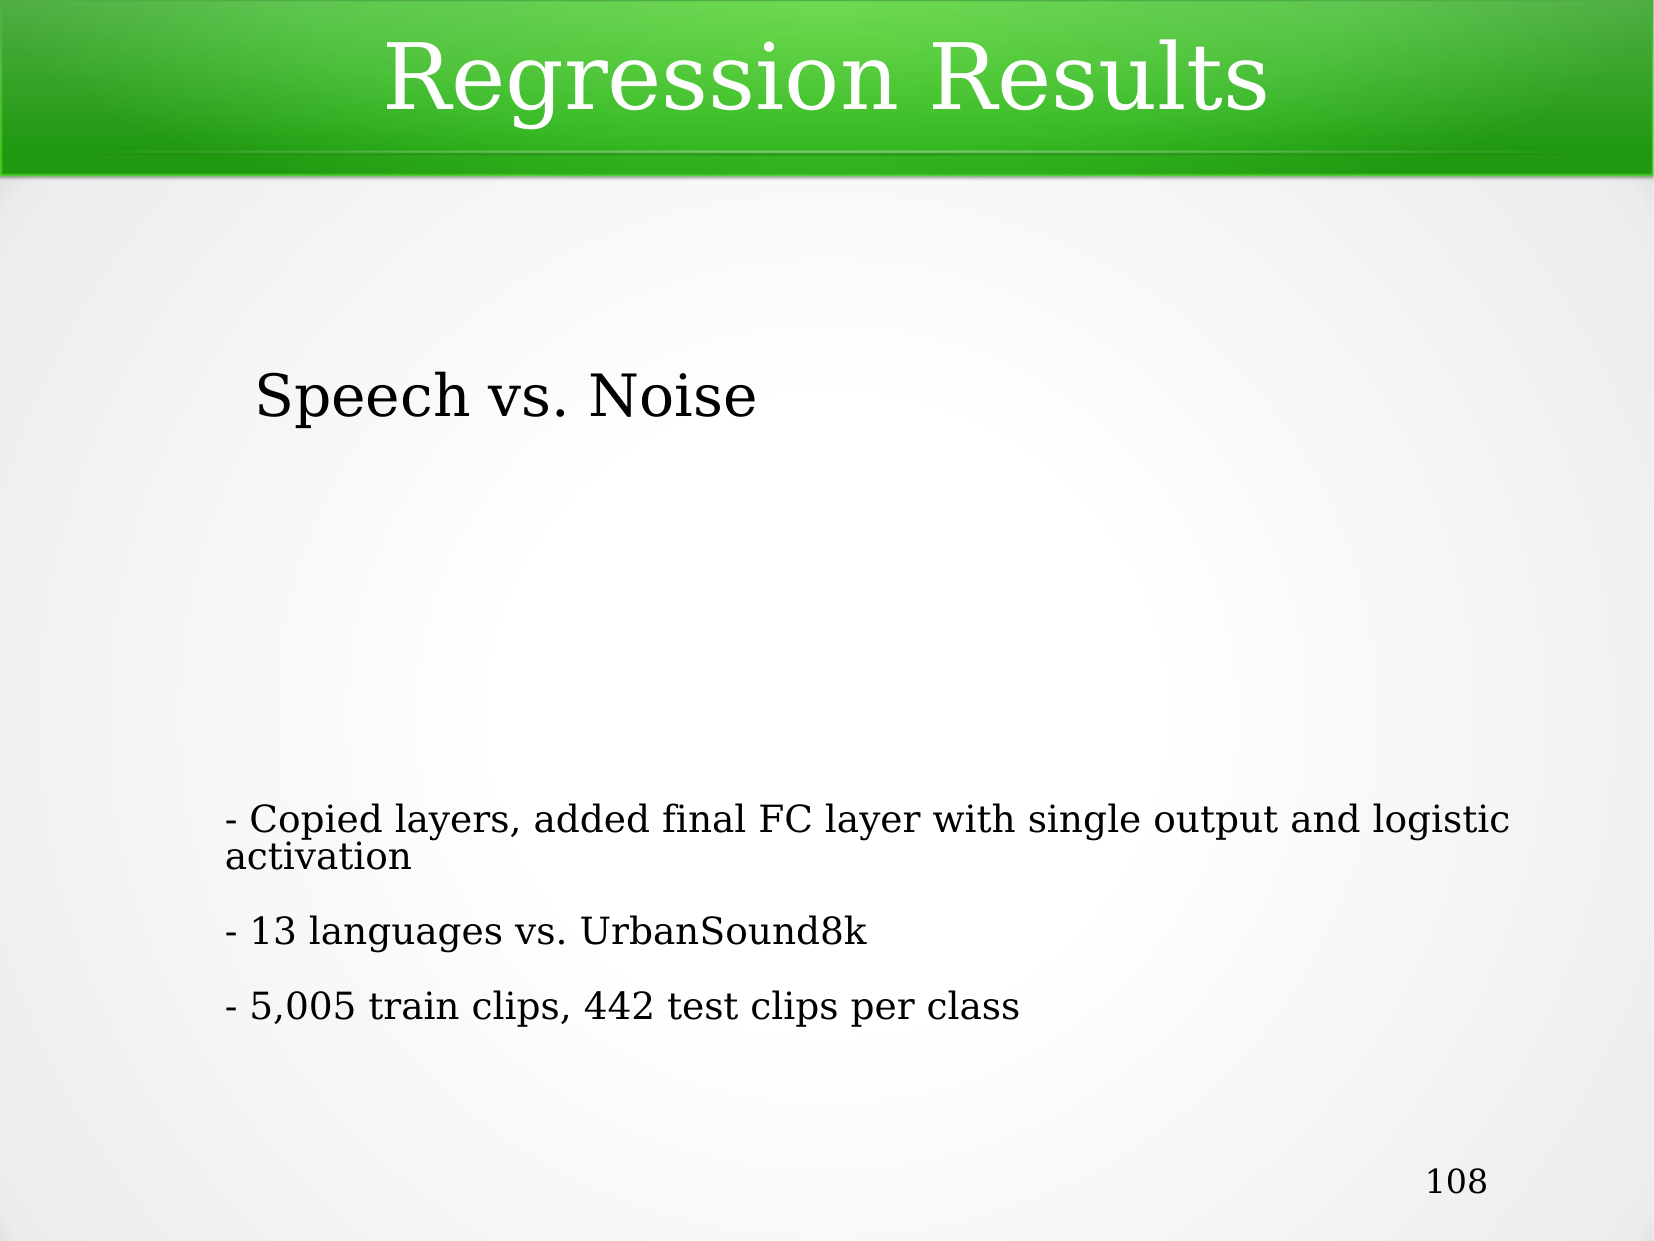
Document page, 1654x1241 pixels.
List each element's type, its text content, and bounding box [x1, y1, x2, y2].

picture [0, 0, 1654, 1241]
text_box Speech vs. Noise [239, 362, 825, 436]
title Regression Results [82, 11, 1571, 154]
text_box - Copied layers, added final FC layer with single output and logistic activation - 13 languages vs. UrbanSound8k - 5,005 train clips, 442 test clips per class [210, 795, 1591, 1110]
